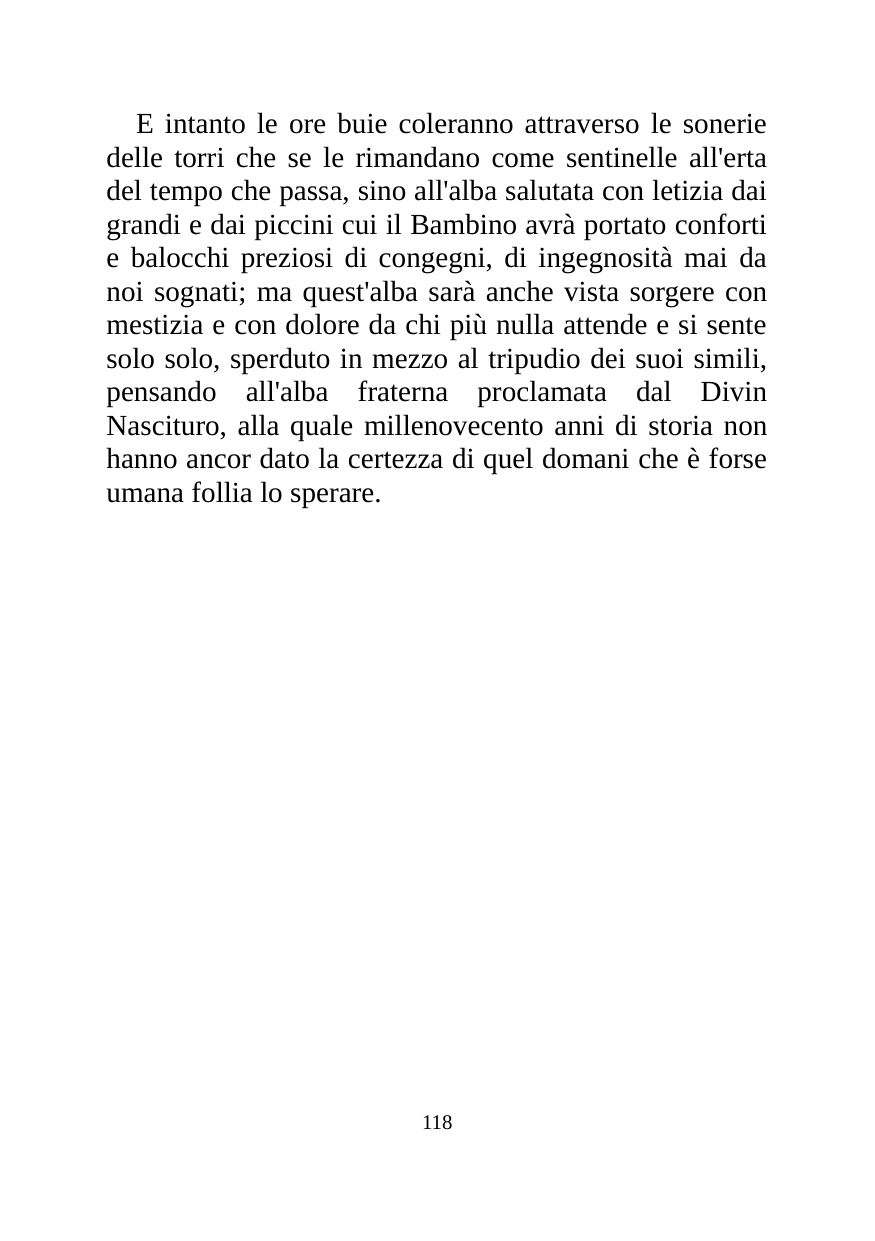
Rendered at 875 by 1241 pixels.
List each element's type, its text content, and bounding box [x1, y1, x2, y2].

text E intanto le ore buie coleranno attraverso le sonerie delle torri che se le rimandano come sentinelle all'erta del tempo che passa, sino all'alba salutata con letizia dai grandi e dai piccini cui il Bambino avrà portato conforti e balocchi preziosi di congegni, di ingegnosità mai da noi sognati; ma quest'alba sarà anche vista sorgere con mestizia e con dolore da chi più nulla attende e si sente solo solo, sperduto in mezzo al tripudio dei suoi simili, pensando all'alba fraterna proclamata dal Divin Nascituro, alla quale millenovecento anni di storia non hanno ancor dato la certezza di quel domani che è forse umana follia lo sperare. [106, 106, 768, 509]
